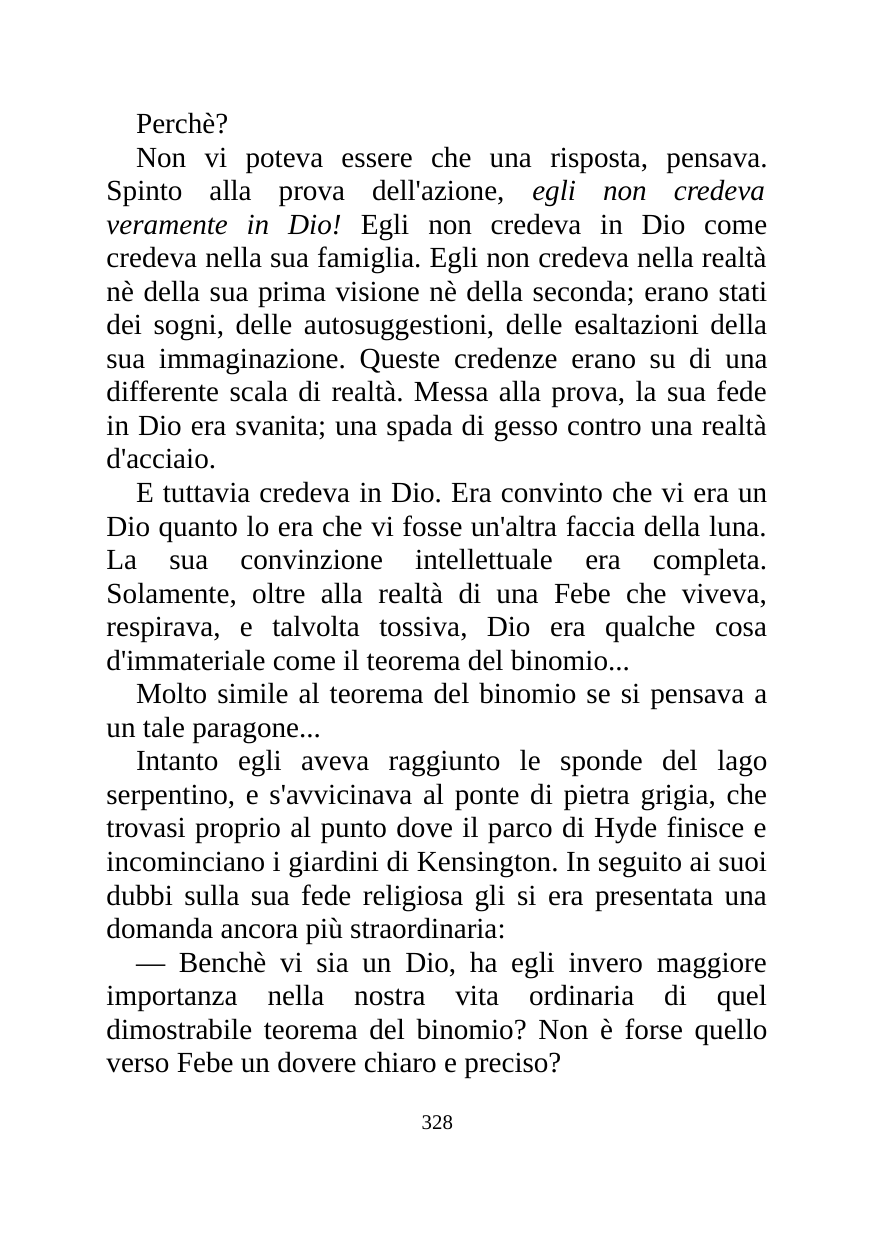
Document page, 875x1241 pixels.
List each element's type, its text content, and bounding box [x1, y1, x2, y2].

text Intanto egli aveva raggiunto le sponde del lago serpentino, e s'avvicinava al ponte di pietra grigia, che trovasi proprio al punto dove il parco di Hyde finisce e incominciano i giardini di Kensington. In seguito ai suoi dubbi sulla sua fede religiosa gli si era presentata una domanda ancora più straordinaria: [106, 743, 768, 945]
text E tuttavia credeva in Dio. Era convinto che vi era un Dio quanto lo era che vi fosse un'altra faccia della luna. La sua convinzione intellettuale era completa. Solamente, oltre alla realtà di una Febe che viveva, respirava, e talvolta tossiva, Dio era qualche cosa d'immateriale come il teorema del binomio... [106, 475, 768, 676]
text Non vi poteva essere che una risposta, pensava. Spinto alla prova dell'azione, egli non credeva veramente in Dio! Egli non credeva in Dio come credeva nella sua famiglia. Egli non credeva nella realtà nè della sua prima visione nè della seconda; erano stati dei sogni, delle autosuggestioni, delle esaltazioni della sua immaginazione. Queste credenze erano su di una differente scala di realtà. Messa alla prova, la sua fede in Dio era svanita; una spada di gesso contro una realtà d'acciaio. [106, 140, 768, 475]
text Molto simile al teorema del binomio se si pensava a un tale paragone... [106, 676, 768, 743]
text Perchè? [106, 106, 768, 140]
text — Benchè vi sia un Dio, ha egli invero maggiore importanza nella nostra vita ordinaria di quel dimostrabile teorema del binomio? Non è forse quello verso Febe un dovere chiaro e preciso? [106, 945, 768, 1079]
